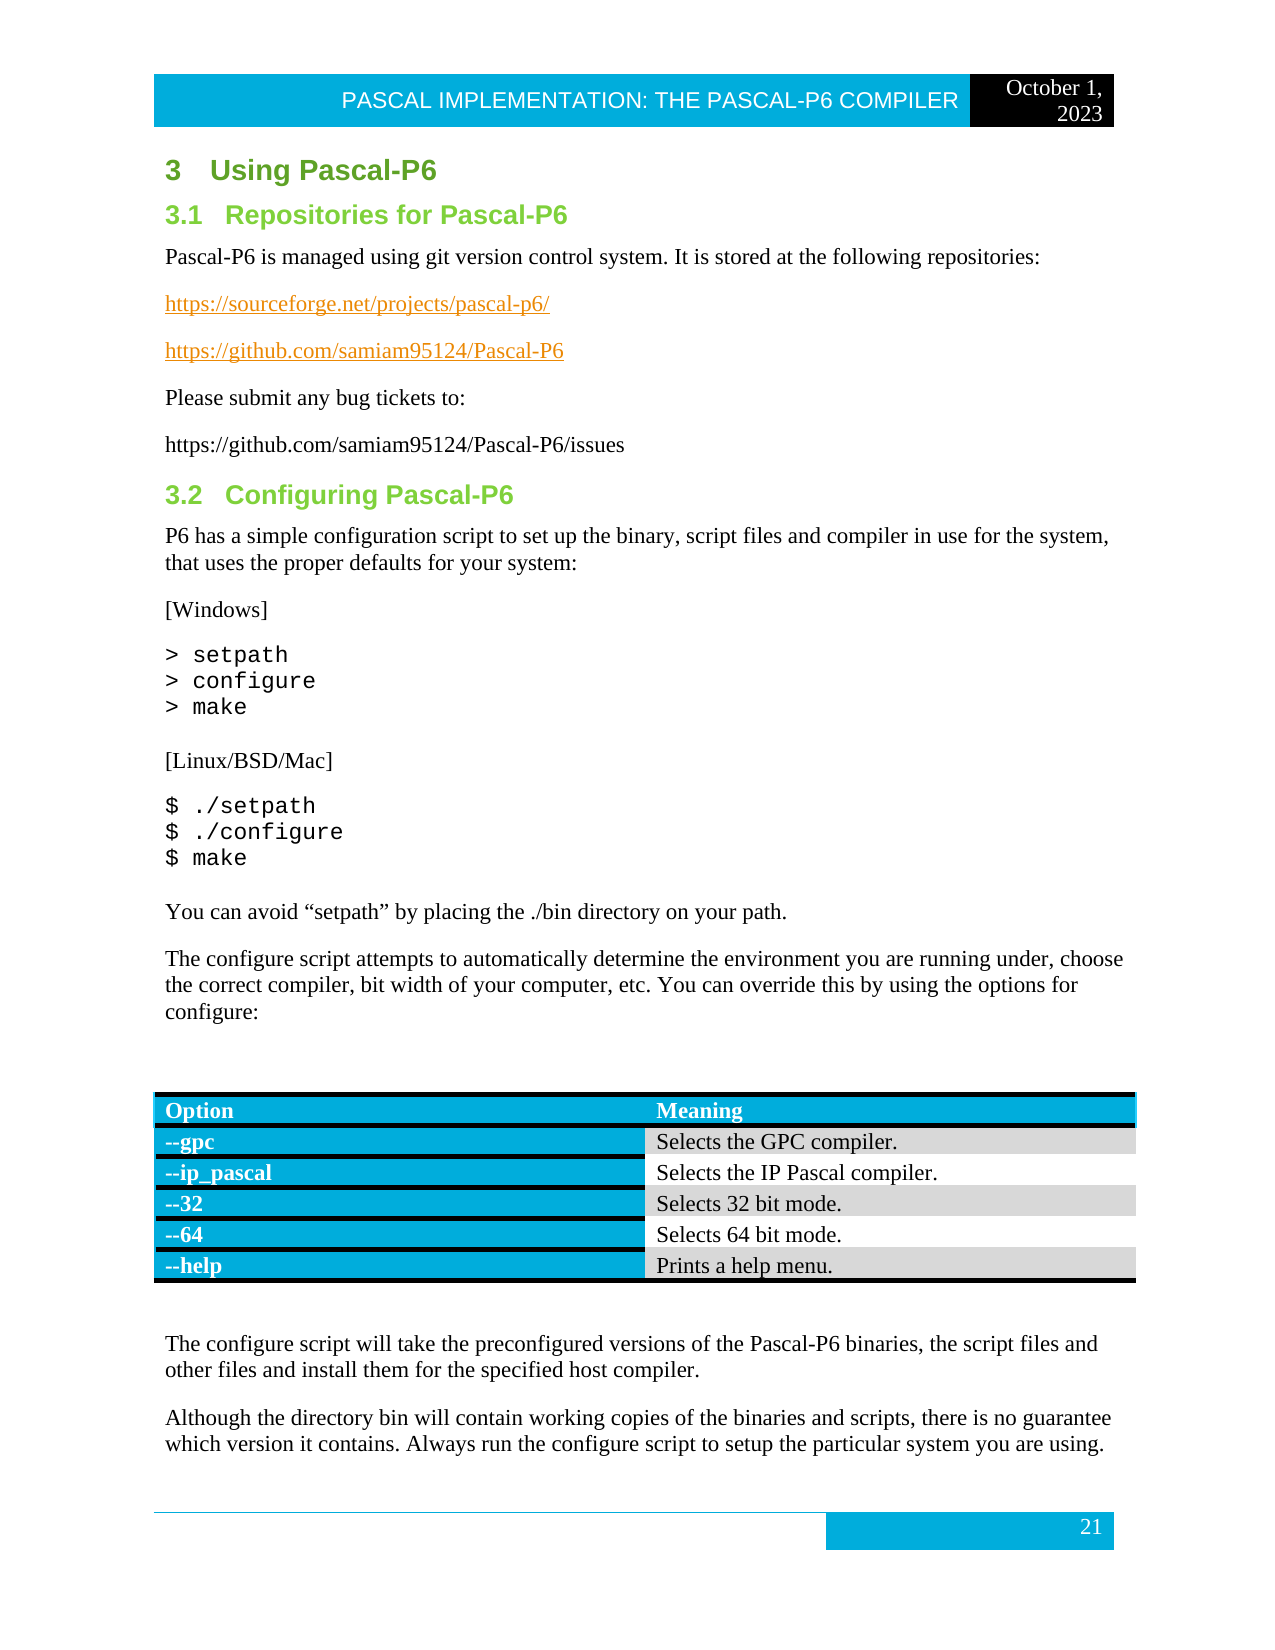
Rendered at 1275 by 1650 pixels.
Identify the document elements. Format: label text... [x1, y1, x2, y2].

text The configure script will take the preconfigured versions of the Pascal-P6 binaries, the script files and other files and install them for the specified host compiler. [165, 1330, 1125, 1383]
table_cell --32 [154, 1185, 645, 1216]
subtitle Using Pascal-P6 [165, 153, 1125, 186]
table_cell --gpc [154, 1128, 645, 1154]
text > configure [165, 669, 1125, 695]
text $ ./setpath [165, 794, 1125, 820]
text P6 has a simple configuration script to set up the binary, script files and compiler in use for the system, that uses the proper defaults for your system: [165, 522, 1125, 575]
text Please submit any bug tickets to: [165, 384, 1125, 411]
table_cell Selects 64 bit mode. [645, 1216, 1136, 1247]
text Although the directory bin will contain working copies of the binaries and scripts, there is no guarantee which version it contains. Always run the configure script to setup the particular system you are using. [165, 1404, 1125, 1456]
text [Windows] [165, 596, 1125, 622]
table_cell --64 [154, 1216, 645, 1247]
table_cell Selects 32 bit mode. [645, 1185, 1136, 1216]
table_cell Selects the GPC compiler. [645, 1128, 1136, 1154]
table_cell Selects the IP Pascal compiler. [645, 1154, 1136, 1185]
text https://github.com/samiam95124/Pascal-P6/issues [165, 431, 1125, 458]
table_cell --help [154, 1247, 645, 1278]
text The configure script attempts to automatically determine the environment you are running under, choose the correct compiler, bit width of your computer, etc. You can override this by using the options for configure: [165, 945, 1125, 1024]
table_cell --ip_pascal [154, 1154, 645, 1185]
table_header Meaning [645, 1097, 1135, 1123]
text Pascal-P6 is managed using git version control system. It is stored at the following repositories: [165, 243, 1125, 269]
text > setpath [165, 643, 1125, 669]
text You can avoid “setpath” by placing the ./bin directory on your path. [165, 898, 1125, 924]
subtitle Configuring Pascal-P6 [165, 479, 1125, 510]
text https://sourceforge.net/projects/pascal-p6/ [165, 290, 1125, 316]
text > make [165, 695, 1125, 721]
table_cell Prints a help menu. [645, 1247, 1136, 1278]
text [Linux/BSD/Mac] [165, 747, 1125, 773]
table_header Option [155, 1097, 645, 1123]
text https://github.com/samiam95124/Pascal-P6 [165, 337, 1125, 363]
text $ make [165, 846, 1125, 872]
text $ ./configure [165, 820, 1125, 846]
subtitle Repositories for Pascal-P6 [165, 199, 1125, 230]
